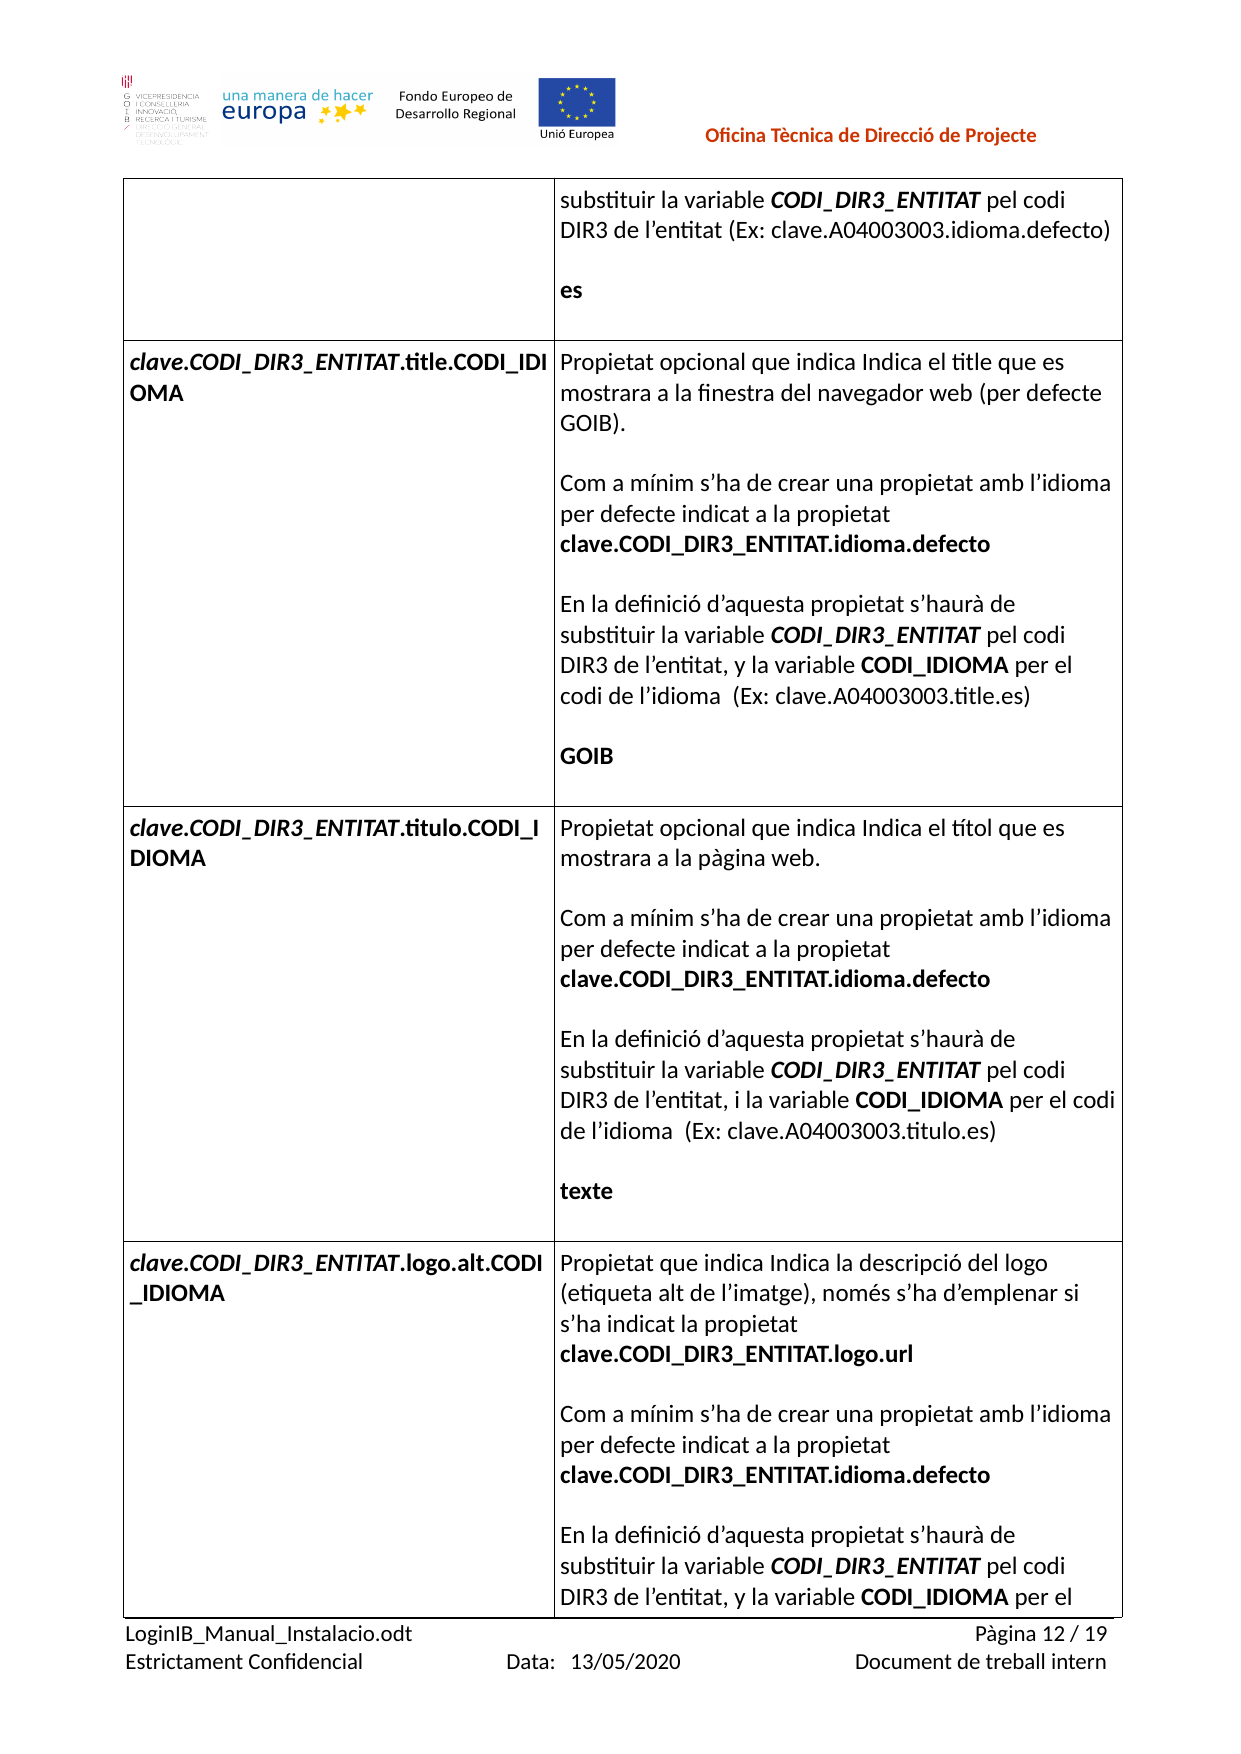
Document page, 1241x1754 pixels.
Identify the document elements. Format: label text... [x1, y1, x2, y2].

table_cell Propietat opcional que indica Indica el títol que es mostrara a la pàgina web. Com a mínim s’ha de crear una propietat amb l’idioma per defecte indicat a la propietat clave.CODI_DIR3_ENTITAT.idioma.defecto En la definició d’aquesta propietat s’haurà de substituir la variable CODI_DIR3_ENTITAT pel codi DIR3 de l’entitat, i la variable CODI_IDIOMA per el codi de l’idioma (Ex: clave.A04003003.titulo.es) texte [555, 807, 1122, 1241]
picture [219, 73, 621, 147]
table_cell Propietat que indica Indica la descripció del logo (etiqueta alt de l’imatge), només s’ha d’emplenar si s’ha indicat la propietat clave.CODI_DIR3_ENTITAT.logo.url Com a mínim s’ha de crear una propietat amb l’idioma per defecte indicat a la propietat clave.CODI_DIR3_ENTITAT.idioma.defecto En la definició d’aquesta propietat s’haurà de substituir la variable CODI_DIR3_ENTITAT pel codi DIR3 de l’entitat, y la variable CODI_IDIOMA per el [555, 1242, 1122, 1617]
table_cell Propietat opcional que indica Indica el title que es mostrara a la finestra del navegador web (per defecte GOIB). Com a mínim s’ha de crear una propietat amb l’idioma per defecte indicat a la propietat clave.CODI_DIR3_ENTITAT.idioma.defecto En la definició d’aquesta propietat s’haurà de substituir la variable CODI_DIR3_ENTITAT pel codi DIR3 de l’entitat, y la variable CODI_IDIOMA per el codi de l’idioma (Ex: clave.A04003003.title.es) GOIB [555, 341, 1122, 806]
table_cell substituir la variable CODI_DIR3_ENTITAT pel codi DIR3 de l’entitat (Ex: clave.A04003003.idioma.defecto) es [555, 179, 1122, 340]
table_cell clave.CODI_DIR3_ENTITAT.title.CODI_IDIOMA [124, 341, 554, 806]
picture [118, 73, 213, 147]
table_cell [124, 179, 554, 340]
table_cell clave.CODI_DIR3_ENTITAT.logo.alt.CODI_IDIOMA [124, 1242, 554, 1617]
table_cell clave.CODI_DIR3_ENTITAT.titulo.CODI_IDIOMA [124, 807, 554, 1241]
